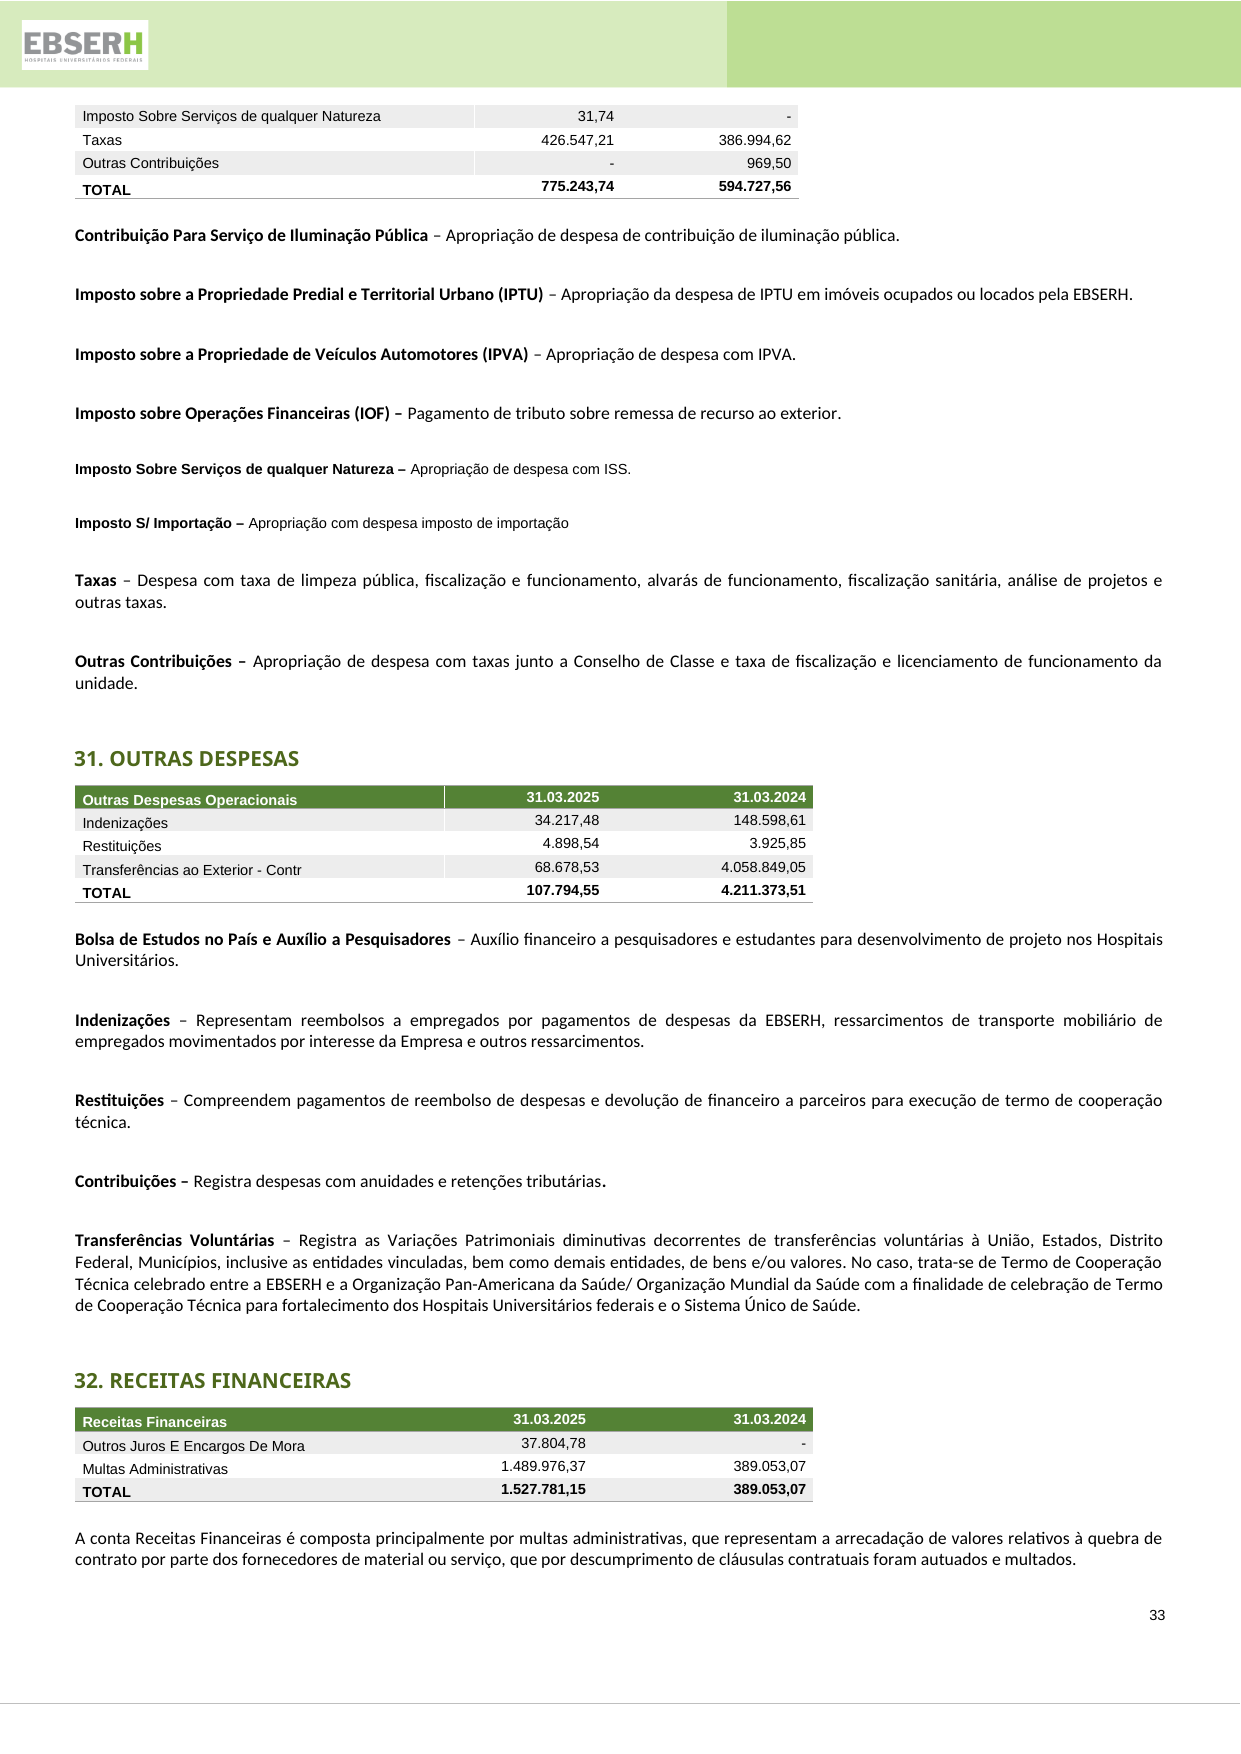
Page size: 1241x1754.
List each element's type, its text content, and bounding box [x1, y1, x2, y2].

list OUTRAS DESPESAS [74, 744, 1165, 772]
table_cell Indenizações [75, 809, 444, 831]
table_cell 37.804,78 [474, 1432, 593, 1454]
text Imposto sobre a Propriedade Predial e Territorial Urbano (IPTU) – Apropriação da despesa de IPTU em imóveis ocupados ou locados pela EBSERH. [75, 283, 1165, 305]
table_cell - [621, 105, 798, 128]
list RECEITAS FINANCEIRAS [74, 1366, 1165, 1394]
table_cell 969,50 [621, 151, 798, 175]
text Contribuições – Registra despesas com anuidades e retenções tributárias. [75, 1170, 1165, 1192]
table_header Receitas Financeiras [75, 1408, 474, 1431]
table_cell 4.211.373,51 [607, 878, 813, 902]
table_cell 1.527.781,15 [474, 1478, 593, 1501]
table_cell 3.925,85 [607, 831, 813, 855]
table_cell 426.547,21 [475, 128, 621, 151]
table_cell 1.489.976,37 [474, 1454, 593, 1477]
text Taxas – Despesa com taxa de limpeza pública, fiscalização e funcionamento, alvarás de funcionamento, fiscalização sanitária, análise de projetos e outras taxas. [75, 569, 1165, 613]
text Contribuição Para Serviço de Iluminação Pública – Apropriação de despesa de contribuição de iluminação pública. [75, 224, 1165, 246]
table_cell Outros Juros E Encargos De Mora [75, 1432, 474, 1454]
table_cell 68.678,53 [445, 855, 607, 878]
text Transferências Voluntárias – Registra as Variações Patrimoniais diminutivas decorrentes de transferências voluntárias à União, Estados, Distrito Federal, Municípios, inclusive as entidades vinculadas, bem como demais entidades, de bens e/ou valores. No caso, trata-se de Termo de Cooperação Técnica celebrado entre a EBSERH e a Organização Pan-Americana da Saúde/ Organização Mundial da Saúde com a finalidade de celebração de Termo de Cooperação Técnica para fortalecimento dos Hospitais Universitários federais e o Sistema Único de Saúde. [75, 1229, 1165, 1316]
table_cell 34.217,48 [445, 809, 607, 831]
text Imposto sobre a Propriedade de Veículos Automotores (IPVA) – Apropriação de despesa com IPVA. [75, 343, 1165, 364]
table_cell 775.243,74 [475, 175, 621, 198]
table_cell Taxas [75, 128, 474, 151]
table_cell TOTAL [75, 1478, 474, 1501]
text Imposto Sobre Serviços de qualquer Natureza – Apropriação de despesa com ISS. [75, 461, 1165, 478]
table_cell Imposto Sobre Serviços de qualquer Natureza [75, 105, 474, 128]
table_cell 4.058.849,05 [607, 855, 813, 878]
text Indenizações – Representam reembolsos a empregados por pagamentos de despesas da EBSERH, ressarcimentos de transporte mobiliário de empregados movimentados por interesse da Empresa e outros ressarcimentos. [75, 1009, 1165, 1052]
table_cell 4.898,54 [445, 831, 607, 855]
table_header 31.03.2024 [607, 786, 813, 808]
table_cell 148.598,61 [607, 809, 813, 831]
table_header Outras Despesas Operacionais [75, 786, 444, 808]
text Restituições – Compreendem pagamentos de reembolso de despesas e devolução de financeiro a parceiros para execução de termo de cooperação técnica. [75, 1089, 1165, 1133]
table_cell 389.053,07 [593, 1478, 813, 1501]
text Outras Contribuições – Apropriação de despesa com taxas junto a Conselho de Classe e taxa de fiscalização e licenciamento de funcionamento da unidade. [75, 650, 1165, 694]
table_cell 31,74 [475, 105, 621, 128]
table_cell - [475, 151, 621, 175]
text A conta Receitas Financeiras é composta principalmente por multas administrativas, que representam a arrecadação de valores relativos à quebra de contrato por parte dos fornecedores de material ou serviço, que por descumprimento de cláusulas contratuais foram autuados e multados. [75, 1527, 1165, 1570]
table_header 31.03.2025 [445, 786, 607, 808]
table_header 31.03.2025 [474, 1408, 593, 1431]
table_cell Transferências ao Exterior - Contr [75, 855, 444, 878]
table_cell TOTAL [75, 175, 474, 198]
text Bolsa de Estudos no País e Auxílio a Pesquisadores – Auxílio financeiro a pesquisadores e estudantes para desenvolvimento de projeto nos Hospitais Universitários. [75, 928, 1165, 971]
table_cell - [593, 1432, 813, 1454]
table_cell 594.727,56 [621, 175, 798, 198]
table_cell Multas Administrativas [75, 1454, 474, 1477]
table_cell Restituições [75, 831, 444, 855]
text Imposto sobre Operações Financeiras (IOF) – Pagamento de tributo sobre remessa de recurso ao exterior. [75, 402, 1165, 423]
table_cell Outras Contribuições [75, 151, 474, 175]
table_header 31.03.2024 [593, 1408, 813, 1431]
table_cell 389.053,07 [593, 1454, 813, 1477]
text Imposto S/ Importação – Apropriação com despesa imposto de importação [75, 515, 1165, 532]
table_cell 107.794,55 [445, 878, 607, 902]
table_cell TOTAL [75, 878, 444, 902]
table_cell 386.994,62 [621, 128, 798, 151]
